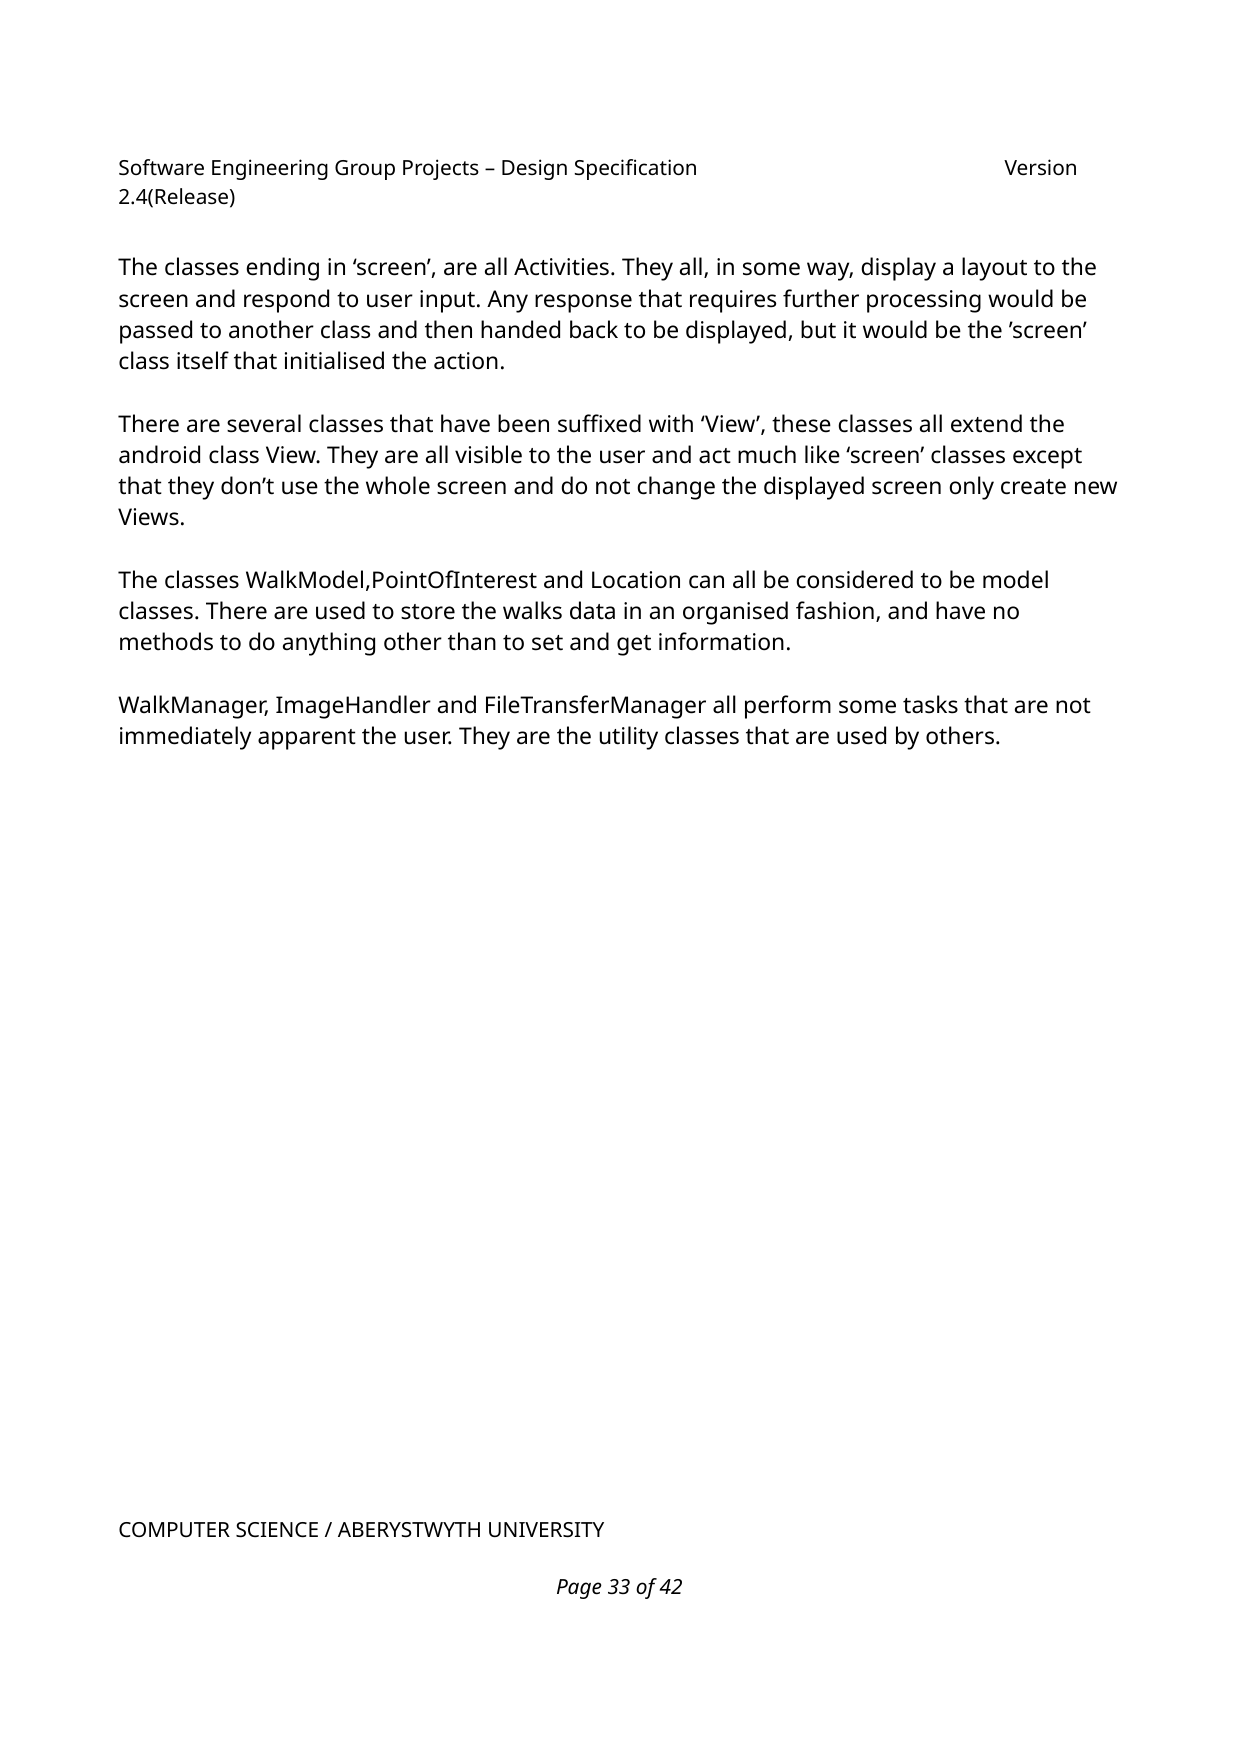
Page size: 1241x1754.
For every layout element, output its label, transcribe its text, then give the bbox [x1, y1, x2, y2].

text The classes ending in ‘screen’, are all Activities. They all, in some way, display a layout to the screen and respond to user input. Any response that requires further processing would be passed to another class and then handed back to be displayed, but it would be the ’screen’ class itself that initialised the action. There are several classes that have been suffixed with ‘View’, these classes all extend the android class View. They are all visible to the user and act much like ‘screen’ classes except that they don’t use the whole screen and do not change the displayed screen only create new Views. The classes WalkModel,PointOfInterest and Location can all be considered to be model classes. There are used to store the walks data in an organised fashion, and have no methods to do anything other than to set and get information. WalkManager, ImageHandler and FileTransferManager all perform some tasks that are not immediately apparent the user. They are the utility classes that are used by others. [118, 251, 1122, 751]
